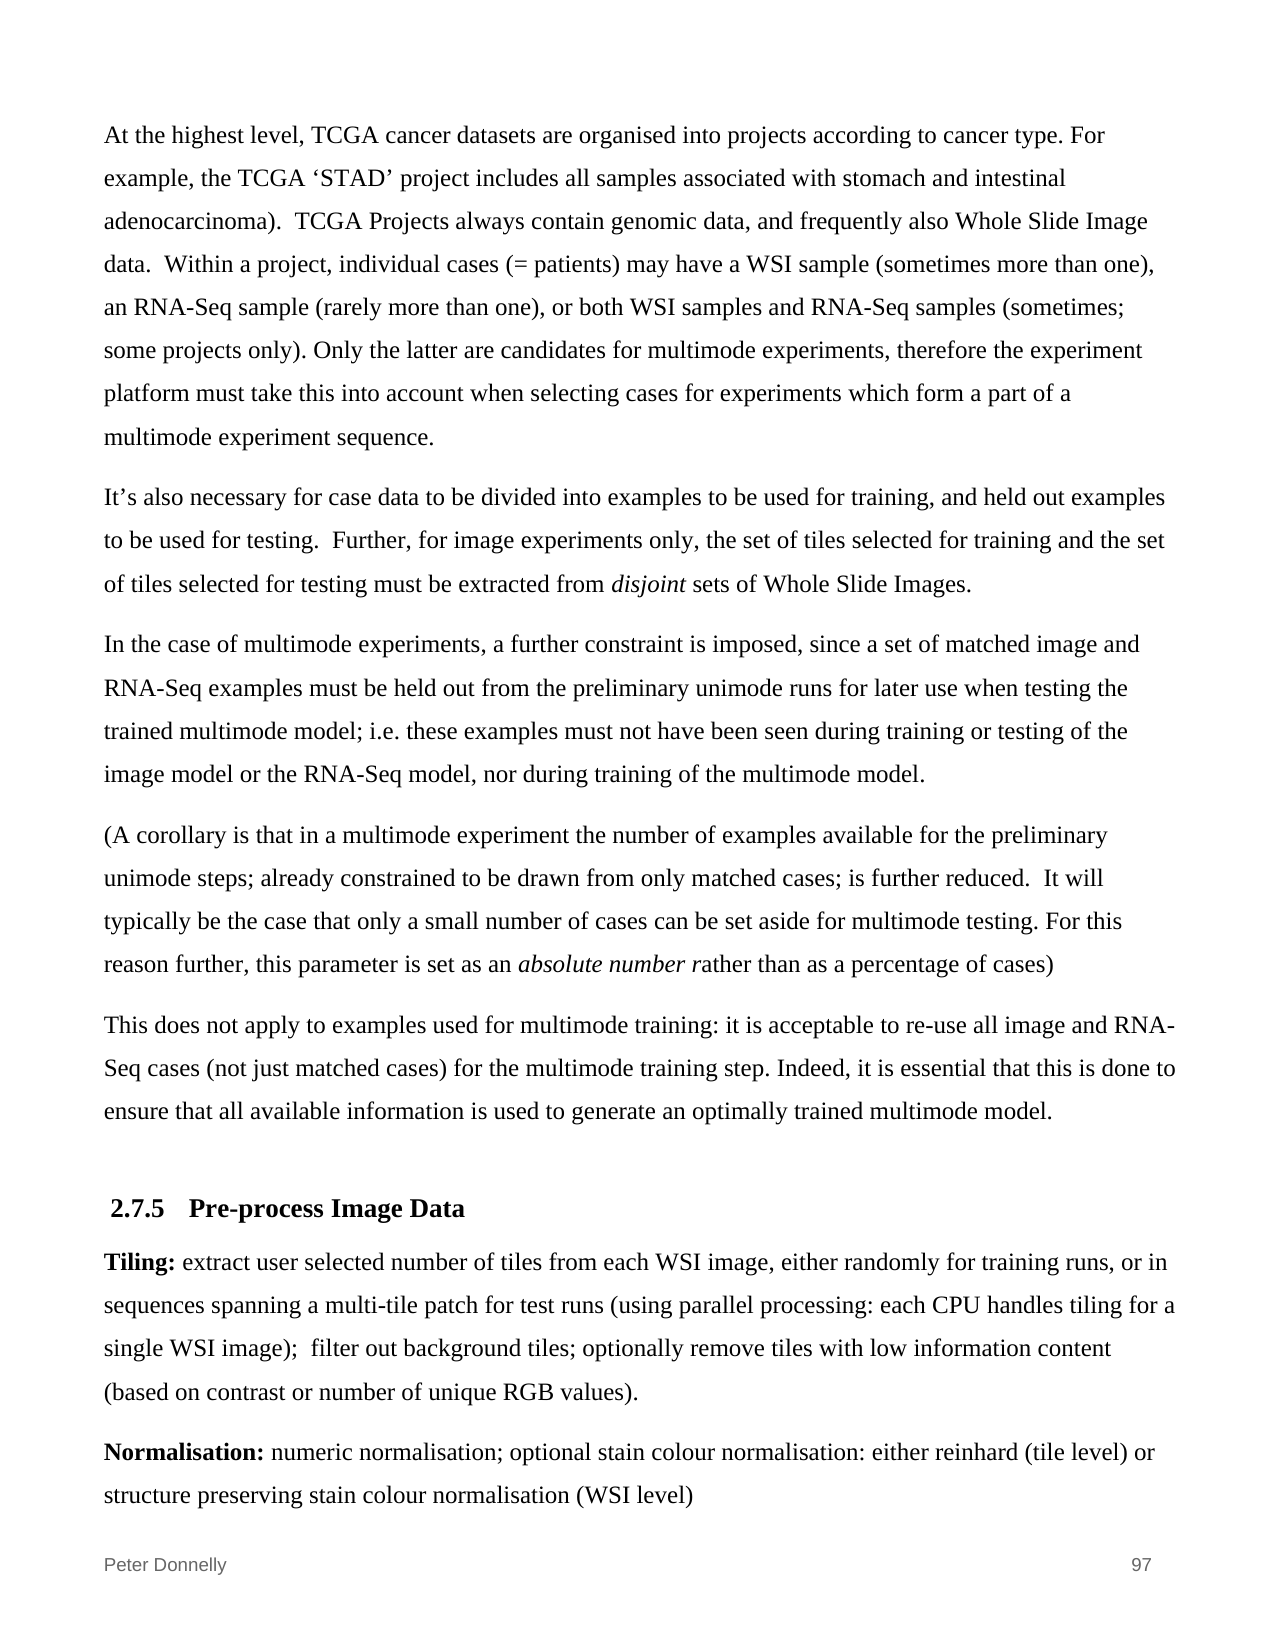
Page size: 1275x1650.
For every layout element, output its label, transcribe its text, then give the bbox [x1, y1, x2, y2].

text Normalisation: numeric normalisation; optional stain colour normalisation: either reinhard (tile level) or structure preserving stain colour normalisation (WSI level) [103, 1437, 1181, 1509]
text At the highest level, TCGA cancer datasets are organised into projects according to cancer type. For example, the TCGA ‘STAD’ project includes all samples associated with stomach and intestinal adenocarcinoma). TCGA Projects always contain genomic data, and frequently also Whole Slide Image data. Within a project, individual cases (= patients) may have a WSI sample (sometimes more than one), an RNA-Seq sample (rarely more than one), or both WSI samples and RNA-Seq samples (sometimes; some projects only). Only the latter are candidates for multimode experiments, therefore the experiment platform must take this into account when selecting cases for experiments which form a part of a multimode experiment sequence. [103, 120, 1181, 450]
text In the case of multimode experiments, a further constraint is imposed, since a set of matched image and RNA-Seq examples must be held out from the preliminary unimode runs for later use when testing the trained multimode model; i.e. these examples must not have been seen during training or testing of the image model or the RNA-Seq model, nor during training of the multimode model. [103, 629, 1181, 788]
text It’s also necessary for case data to be divided into examples to be used for training, and held out examples to be used for testing. Further, for image experiments only, the set of tiles selected for training and the set of tiles selected for testing must be extracted from disjoint sets of Whole Slide Images. [103, 482, 1181, 597]
text Tiling: extract user selected number of tiles from each WSI image, either randomly for training runs, or in sequences spanning a multi-tile patch for test runs (using parallel processing: each CPU handles tiling for a single WSI image); filter out background tiles; optionally remove tiles with low information content (based on contrast or number of unique RGB values). [103, 1247, 1181, 1405]
text (A corollary is that in a multimode experiment the number of examples available for the preliminary unimode steps; already constrained to be drawn from only matched cases; is further reduced. It will typically be the case that only a small number of cases can be set aside for multimode testing. For this reason further, this parameter is set as an absolute number rather than as a percentage of cases) [103, 820, 1181, 978]
subtitle Pre-process Image Data [103, 1192, 1181, 1224]
text This does not apply to examples used for multimode training: it is acceptable to re-use all image and RNA-Seq cases (not just matched cases) for the multimode training step. Indeed, it is essential that this is done to ensure that all available information is used to generate an optimally trained multimode model. [103, 1010, 1181, 1125]
